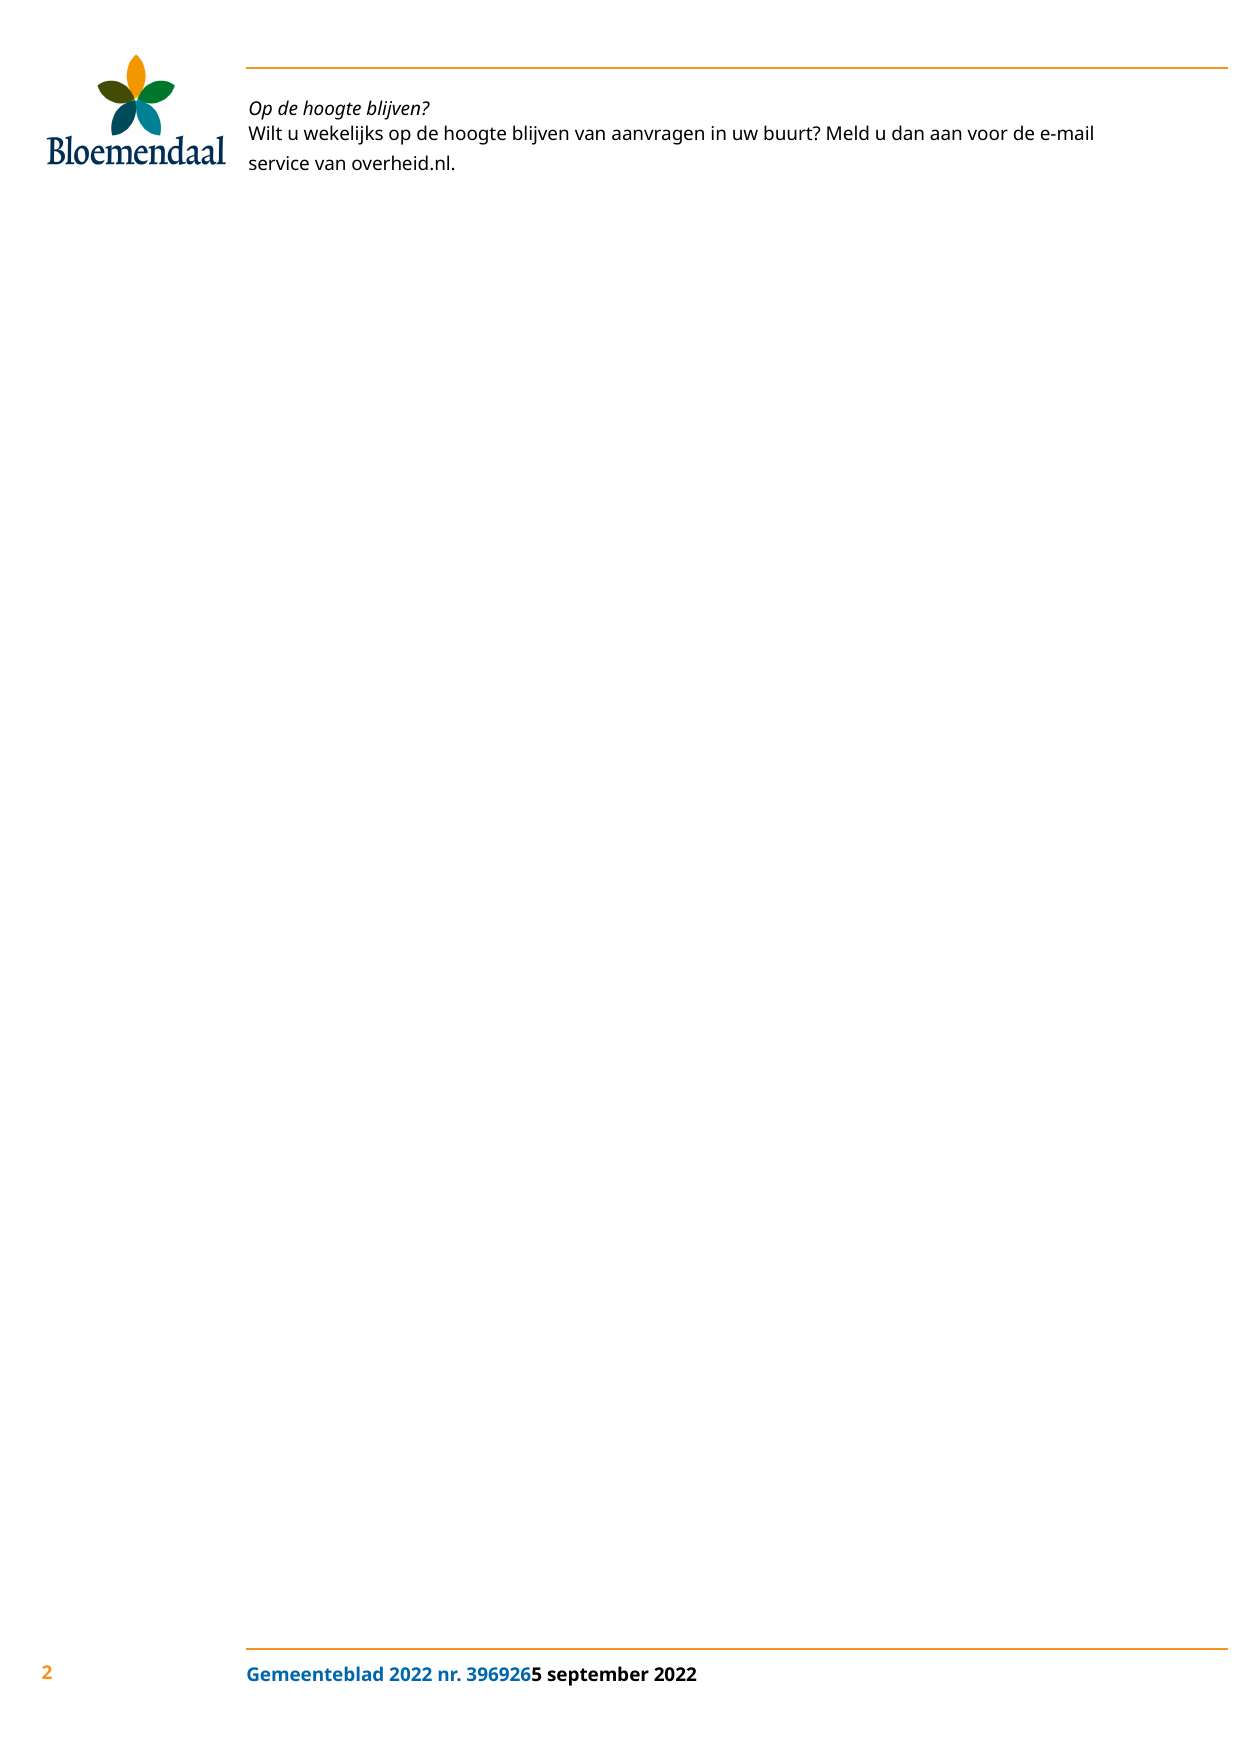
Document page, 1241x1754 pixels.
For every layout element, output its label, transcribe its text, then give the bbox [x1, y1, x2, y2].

text Op de hoogte blijven? [248, 95, 1152, 121]
text Wilt u wekelijks op de hoogte blijven van aanvragen in uw buurt? Meld u dan aan voor de e-mail service van overheid.nl. [248, 121, 1152, 176]
picture [41, 47, 231, 172]
